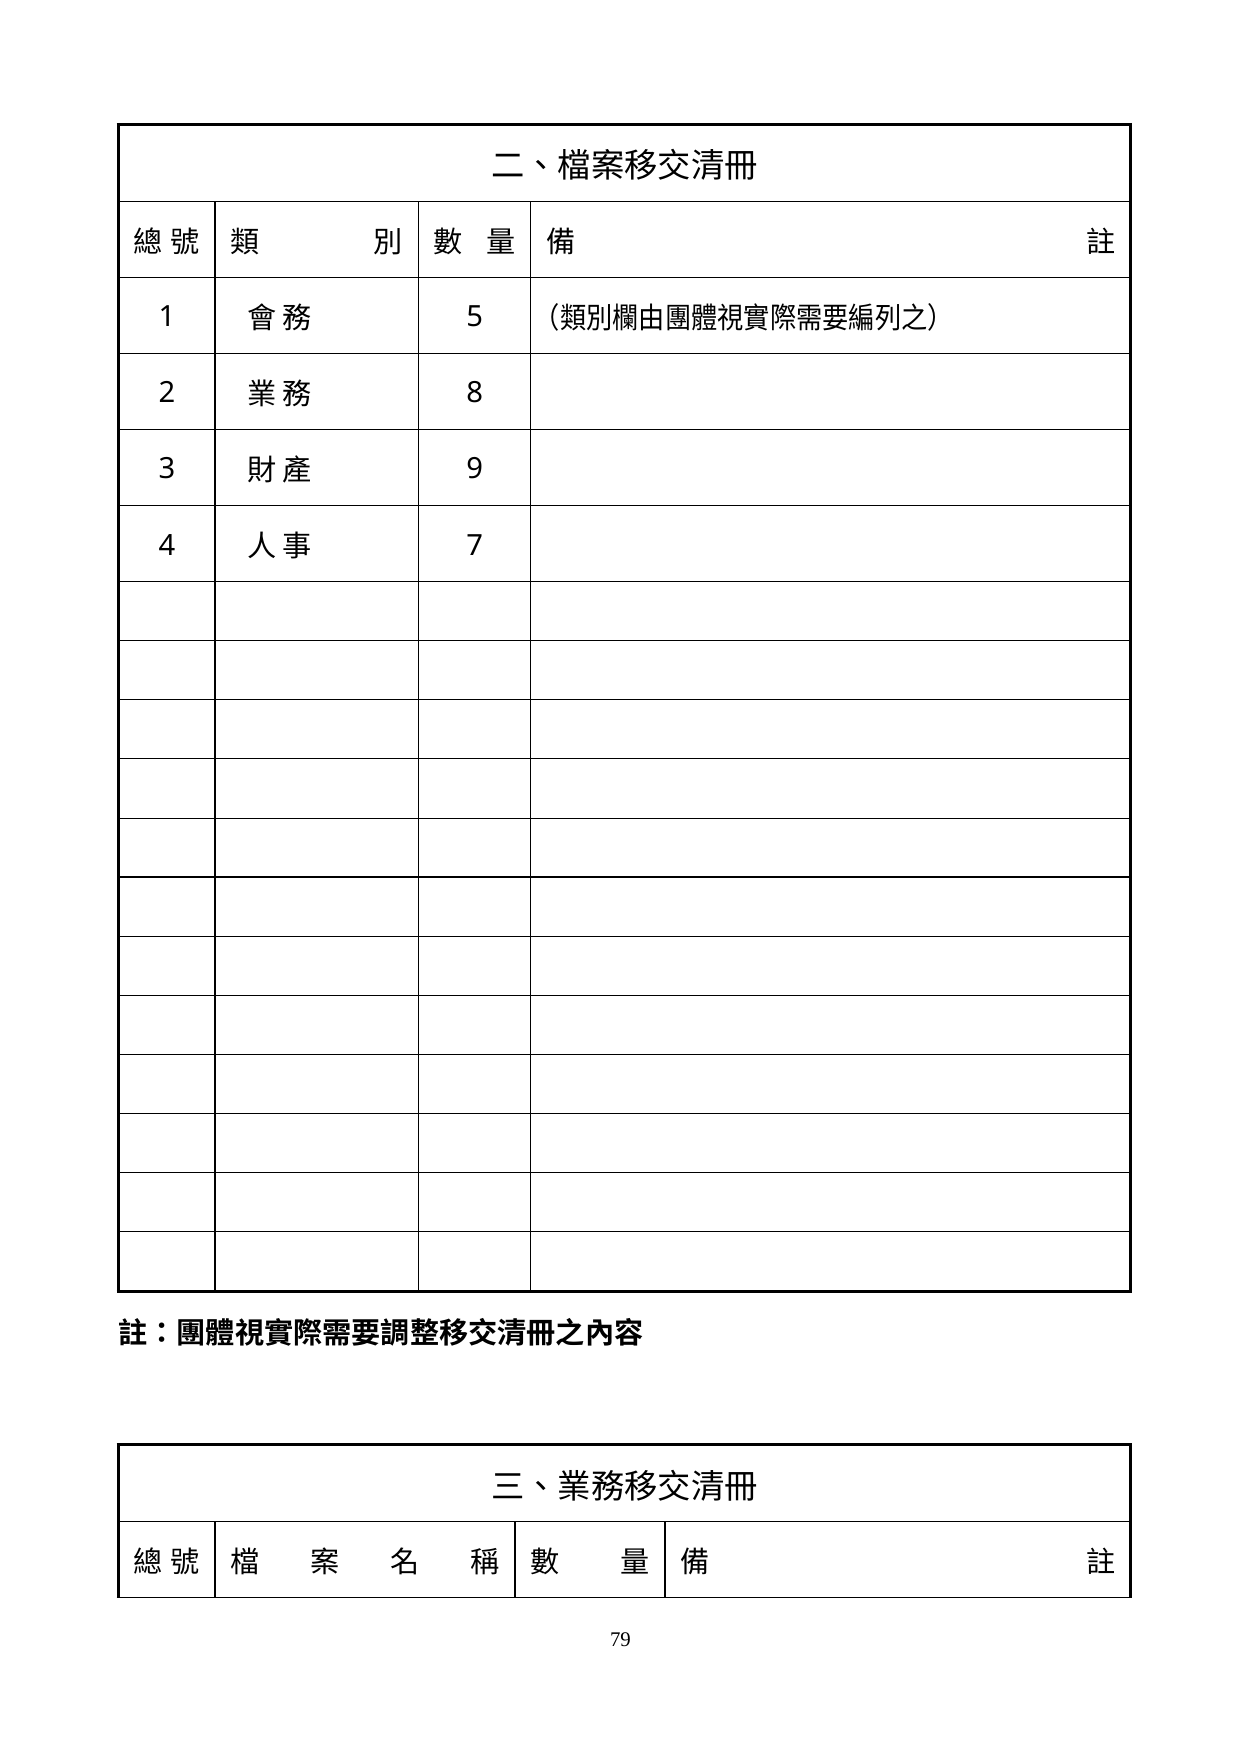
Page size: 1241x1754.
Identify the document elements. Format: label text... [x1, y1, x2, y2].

table_cell [419, 582, 530, 640]
table_cell [216, 759, 418, 817]
table_cell [419, 937, 530, 994]
table_cell [120, 1232, 214, 1290]
table_cell [531, 996, 1129, 1054]
table_cell 9 [419, 430, 530, 505]
table_cell 類別 [216, 202, 418, 277]
text 註：團體視實際需要調整移交清冊之內容 [118, 1293, 1122, 1368]
table_cell [120, 759, 214, 817]
table_cell 總號 [120, 202, 214, 277]
table_cell [216, 819, 418, 876]
table_cell 1 [120, 278, 214, 353]
table_cell [531, 759, 1129, 817]
table_cell [419, 700, 530, 758]
table_cell [531, 819, 1129, 876]
table_cell [120, 819, 214, 876]
table_cell [531, 641, 1129, 699]
table_cell 財 產 [216, 430, 418, 505]
table_cell [419, 759, 530, 817]
table_cell [120, 1173, 214, 1231]
table_cell [531, 1173, 1129, 1231]
table_cell 5 [419, 278, 530, 353]
table_cell [216, 937, 418, 994]
table_cell [216, 996, 418, 1054]
table_cell 備註 [666, 1522, 1129, 1597]
table_cell [120, 582, 214, 640]
table_cell [216, 641, 418, 699]
table_cell [419, 819, 530, 876]
table_cell [120, 996, 214, 1054]
table_cell [419, 1232, 530, 1290]
table_cell [531, 1232, 1129, 1290]
table_cell [531, 1114, 1129, 1172]
table_cell [531, 700, 1129, 758]
table_cell 數量 [516, 1522, 664, 1597]
table_cell 人 事 [216, 506, 418, 581]
table_cell [531, 430, 1129, 505]
table_cell [216, 1232, 418, 1290]
table_cell 3 [120, 430, 214, 505]
table_cell 4 [120, 506, 214, 581]
table_cell 8 [419, 354, 530, 429]
table_cell （類別欄由團體視實際需要編列之） [531, 278, 1129, 353]
table_cell 2 [120, 354, 214, 429]
table_cell [419, 1114, 530, 1172]
table_cell [531, 582, 1129, 640]
table_cell [419, 1055, 530, 1113]
table_cell [120, 1114, 214, 1172]
table_cell [216, 878, 418, 936]
table_cell [419, 996, 530, 1054]
table_cell [216, 1173, 418, 1231]
table_cell 備註 [531, 202, 1129, 277]
table_cell 業 務 [216, 354, 418, 429]
table_cell [120, 641, 214, 699]
table_cell [531, 937, 1129, 994]
table_header 二、檔案移交清冊 [120, 126, 1129, 201]
table_cell [216, 700, 418, 758]
table_cell [216, 1114, 418, 1172]
table_cell 檔案名稱 [216, 1522, 514, 1597]
table_cell 7 [419, 506, 530, 581]
table_cell 數量 [419, 202, 530, 277]
table_cell [531, 1055, 1129, 1113]
table_cell [120, 700, 214, 758]
table_cell [419, 878, 530, 936]
table_cell [531, 354, 1129, 429]
table_cell [120, 878, 214, 936]
table_header 三、業務移交清冊 [120, 1446, 1129, 1521]
table_cell 總號 [120, 1522, 214, 1597]
table_cell [531, 506, 1129, 581]
table_cell 會 務 [216, 278, 418, 353]
table_cell [216, 582, 418, 640]
table_cell [419, 641, 530, 699]
table_cell [120, 1055, 214, 1113]
table_cell [216, 1055, 418, 1113]
table_cell [419, 1173, 530, 1231]
table_cell [120, 937, 214, 994]
table_cell [531, 878, 1129, 936]
